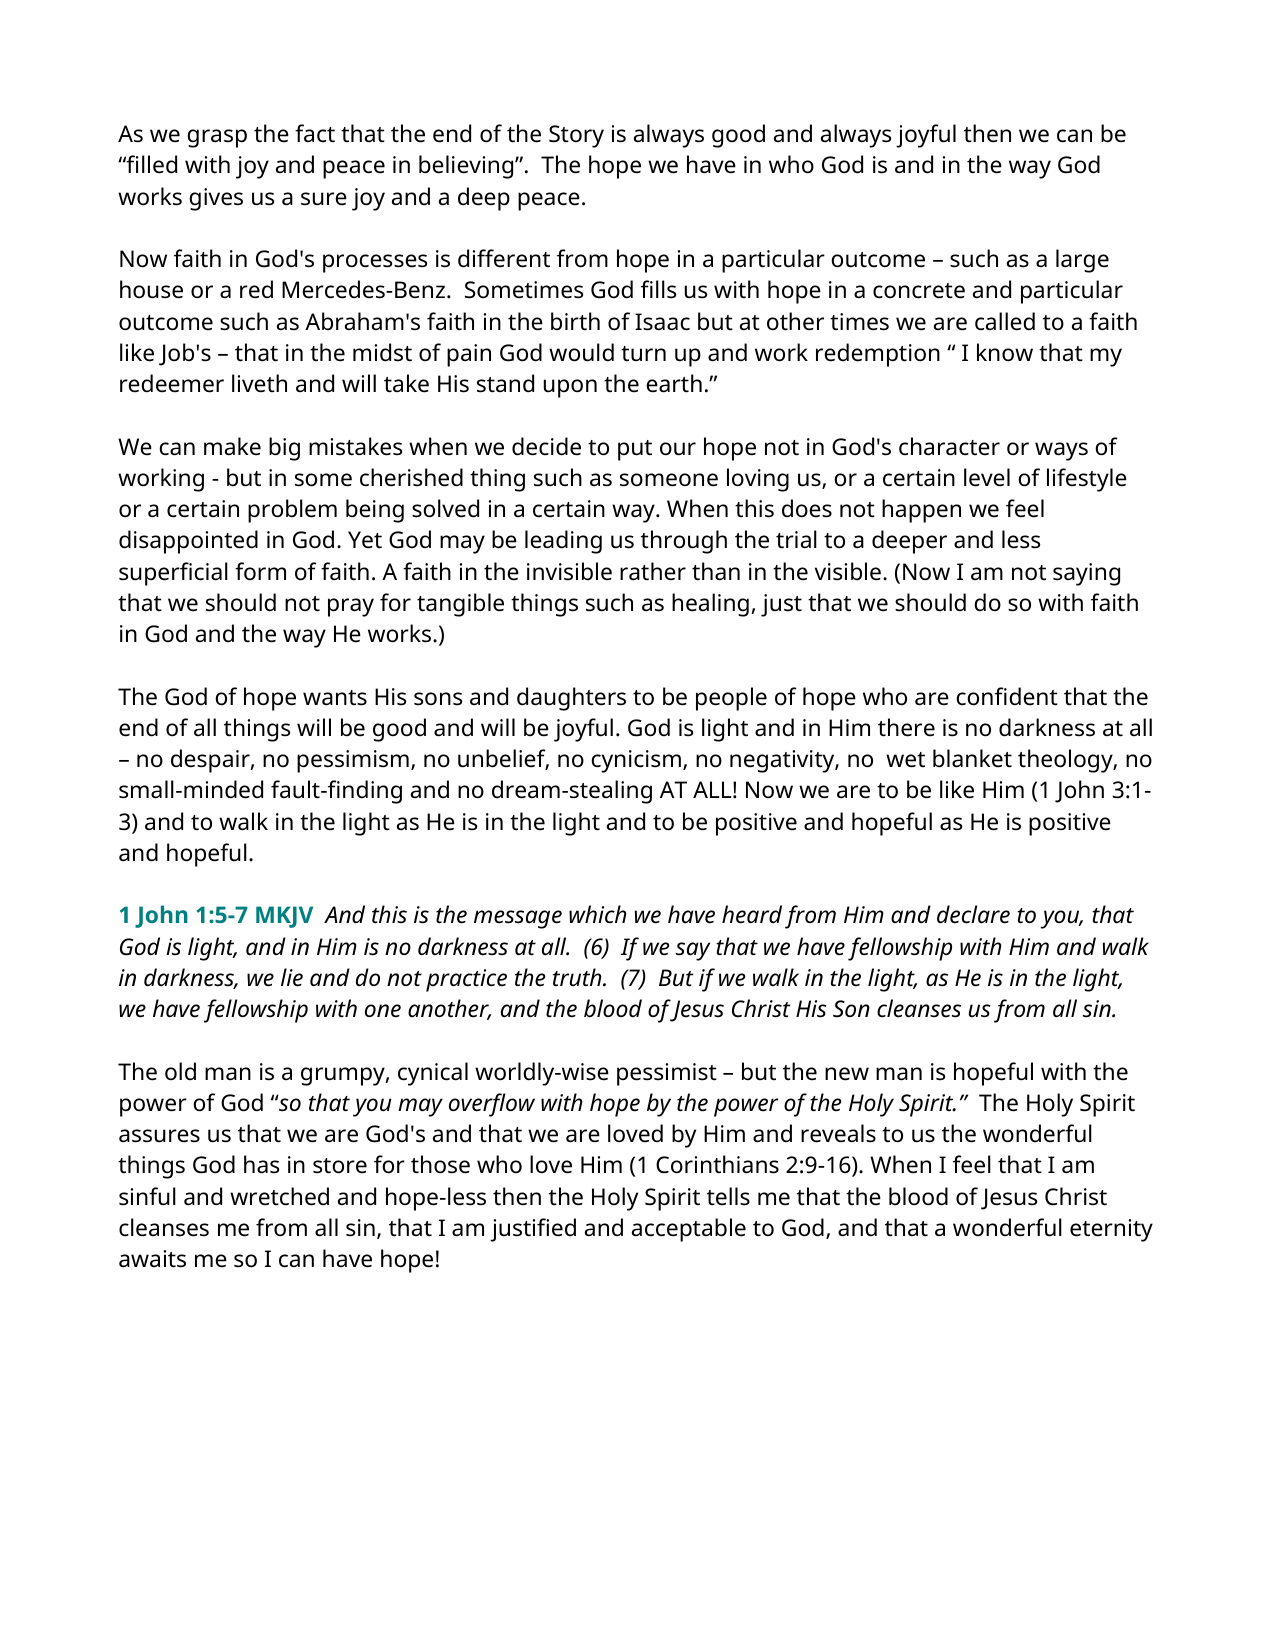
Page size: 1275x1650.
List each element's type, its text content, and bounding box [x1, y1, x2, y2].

text As we grasp the fact that the end of the Story is always good and always joyful then we can be “filled with joy and peace in believing”. The hope we have in who God is and in the way God works gives us a sure joy and a deep peace. [118, 118, 1157, 212]
text Now faith in God's processes is different from hope in a particular outcome – such as a large house or a red Mercedes-Benz. Sometimes God fills us with hope in a concrete and particular outcome such as Abraham's faith in the birth of Isaac but at other times we are called to a faith like Job's – that in the midst of pain God would turn up and work redemption “ I know that my redeemer liveth and will take His stand upon the earth.” [118, 243, 1157, 399]
text We can make big mistakes when we decide to put our hope not in God's character or ways of working - but in some cherished thing such as someone loving us, or a certain level of lifestyle or a certain problem being solved in a certain way. When this does not happen we feel disappointed in God. Yet God may be leading us through the trial to a deeper and less superficial form of faith. A faith in the invisible rather than in the visible. (Now I am not saying that we should not pray for tangible things such as healing, just that we should do so with faith in God and the way He works.) [118, 431, 1157, 649]
text The God of hope wants His sons and daughters to be people of hope who are confident that the end of all things will be good and will be joyful. God is light and in Him there is no darkness at all – no despair, no pessimism, no unbelief, no cynicism, no negativity, no wet blanket theology, no small-minded fault-finding and no dream-stealing AT ALL! Now we are to be like Him (1 John 3:1-3) and to walk in the light as He is in the light and to be positive and hopeful as He is positive and hopeful. [118, 681, 1157, 868]
text The old man is a grumpy, cynical worldly-wise pessimist – but the new man is hopeful with the power of God “so that you may overflow with hope by the power of the Holy Spirit.” The Holy Spirit assures us that we are God's and that we are loved by Him and reveals to us the wonderful things God has in store for those who love Him (1 Corinthians 2:9-16). When I feel that I am sinful and wretched and hope-less then the Holy Spirit tells me that the blood of Jesus Christ cleanses me from all sin, that I am justified and acceptable to God, and that a wonderful eternity awaits me so I can have hope! [118, 1056, 1157, 1274]
text 1 John 1:5-7 MKJV And this is the message which we have heard from Him and declare to you, that God is light, and in Him is no darkness at all. (6) If we say that we have fellowship with Him and walk in darkness, we lie and do not practice the truth. (7) But if we walk in the light, as He is in the light, we have fellowship with one another, and the blood of Jesus Christ His Son cleanses us from all sin. [118, 899, 1157, 1024]
